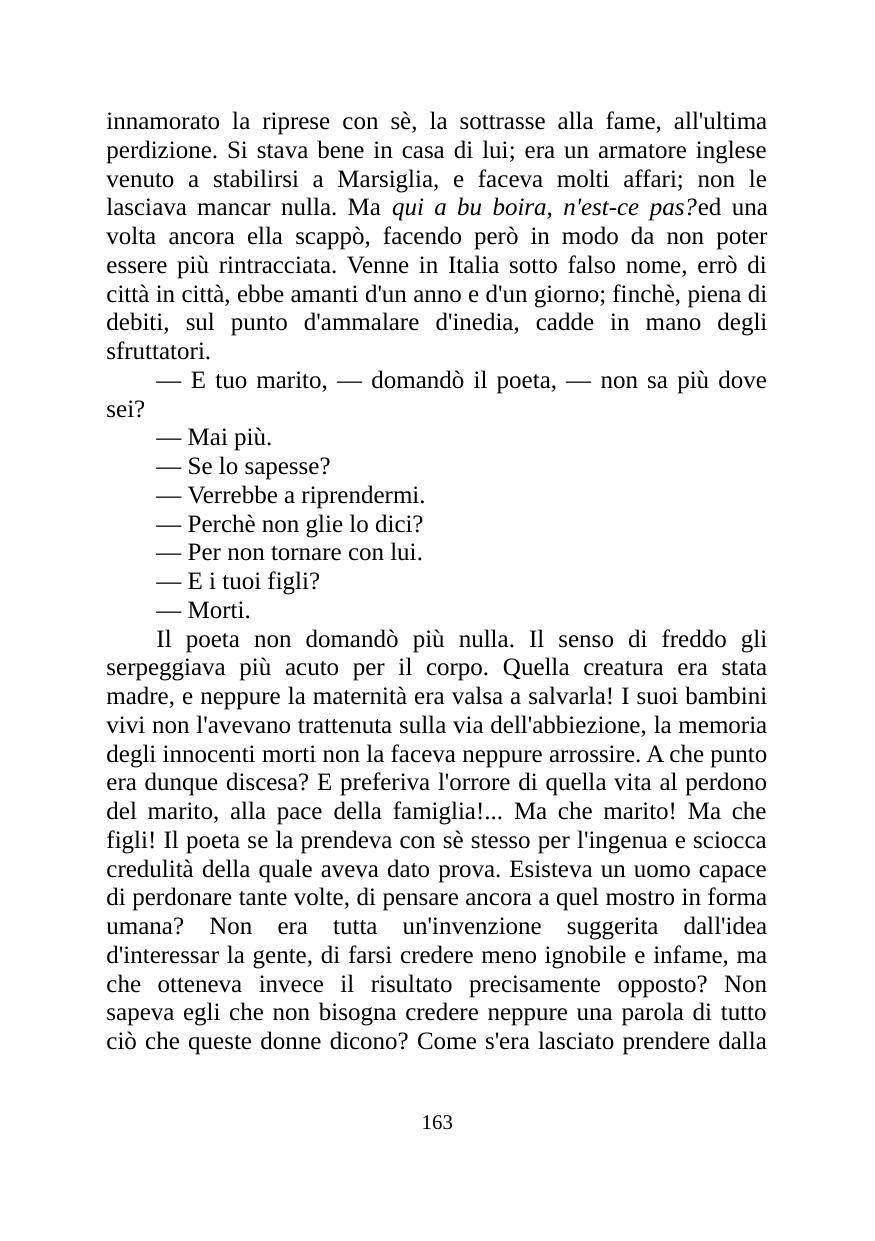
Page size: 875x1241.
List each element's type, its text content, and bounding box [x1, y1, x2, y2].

text innamorato la riprese con sè, la sottrasse alla fame, all'ultima perdizione. Si stava bene in casa di lui; era un armatore inglese venuto a stabilirsi a Marsiglia, e faceva molti affari; non le lasciava mancar nulla. Ma qui a bu boira, n'est-ce pas?ed una volta ancora ella scappò, facendo però in modo da non poter essere più rintracciata. Venne in Italia sotto falso nome, errò di città in città, ebbe amanti d'un anno e d'un giorno; finchè, piena di debiti, sul punto d'ammalare d'inedia, cadde in mano degli sfruttatori. [106, 106, 768, 365]
text ― Se lo sapesse? [106, 451, 768, 480]
text ― Per non tornare con lui. [106, 537, 768, 566]
text ― Mai più. [106, 422, 768, 451]
text ― Morti. [106, 595, 768, 624]
text ― Perchè non glie lo dici? [106, 509, 768, 537]
text ― Verrebbe a riprendermi. [106, 480, 768, 509]
text Il poeta non domandò più nulla. Il senso di freddo gli serpeggiava più acuto per il corpo. Quella creatura era stata madre, e neppure la maternità era valsa a salvarla! I suoi bambini vivi non l'avevano trattenuta sulla via dell'abbiezione, la memoria degli innocenti morti non la faceva neppure arrossire. A che punto era dunque discesa? E preferiva l'orrore di quella vita al perdono del marito, alla pace della famiglia!... Ma che marito! Ma che figli! Il poeta se la prendeva con sè stesso per l'ingenua e sciocca credulità della quale aveva dato prova. Esisteva un uomo capace di perdonare tante volte, di pensare ancora a quel mostro in forma umana? Non era tutta un'invenzione suggerita dall'idea d'interessar la gente, di farsi credere meno ignobile e infame, ma che otteneva invece il risultato precisamente opposto? Non sapeva egli che non bisogna credere neppure una parola di tutto ciò che queste donne dicono? Come s'era lasciato prendere dalla [106, 624, 768, 1055]
text ― E i tuoi figli? [106, 566, 768, 595]
text ― E tuo marito, ― domandò il poeta, ― non sa più dove sei? [106, 365, 768, 422]
